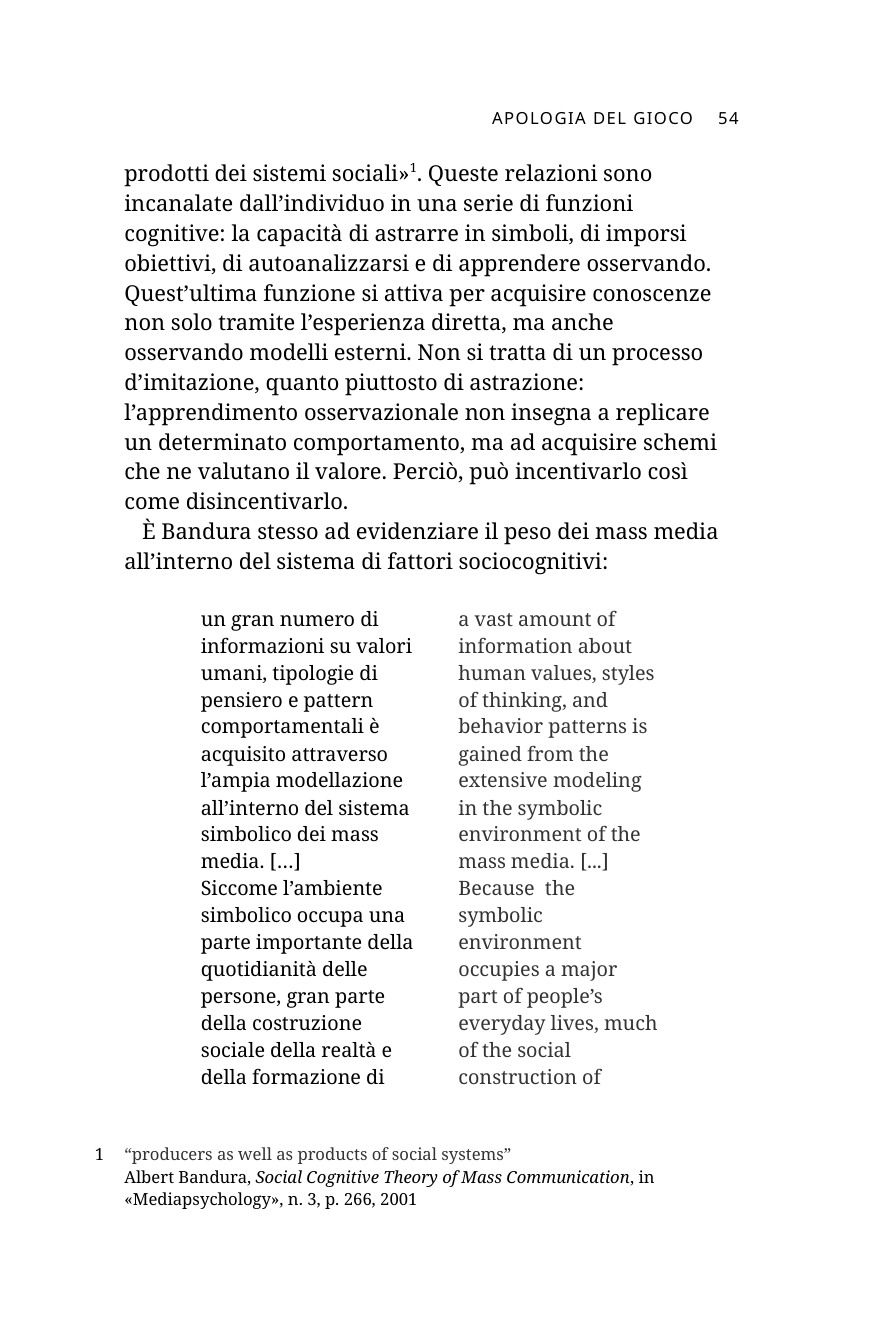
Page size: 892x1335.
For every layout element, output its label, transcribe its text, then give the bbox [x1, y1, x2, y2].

text Albert Bandura, Social Cognitive Theory of Mass Communication, in «Mediapsychology», n. 3, p. 266, 2001 [94, 1165, 738, 1211]
text È Bandura stesso ad evidenziare il peso dei mass media all’interno del sistema di fattori sociocognitivi: [124, 516, 738, 576]
text prodotti dei sistemi sociali». Queste relazioni sono incanalate dall’individuo in una serie di funzioni cognitive: la capacità di astrarre in simboli, di imporsi obiettivi, di autoanalizzarsi e di apprendere osservando. Quest’ultima funzione si attiva per acquisire conoscenze non solo tramite l’esperienza diretta, ma anche osservando modelli esterni. Non si tratta di un processo d’imitazione, quanto piuttosto di astrazione: l’apprendimento osservazionale non insegna a replicare un determinato comportamento, ma ad acquisire schemi che ne valutano il valore. Perciò, può incentivarlo così come disincentivarlo. [124, 158, 738, 516]
text “producers as well as products of social systems” [94, 1142, 738, 1165]
table_header un gran numero di informazioni su valori umani, tipologie di pensiero e pattern comportamentali è acquisito attraverso l’ampia modellazione all’interno del sistema simbolico dei mass media. […] Siccome l’ambiente simbolico occupa una parte importante della quotidianità delle persone, gran parte della costruzione sociale della realtà e della formazione di [195, 576, 441, 1096]
table_header a vast amount of information about human values, styles of thinking, and behavior patterns is gained from the extensive modeling in the symbolic environment of the mass media. [...] Because the symbolic environment occupies a major part of people’s everyday lives, much of the social construction of [441, 576, 667, 1096]
